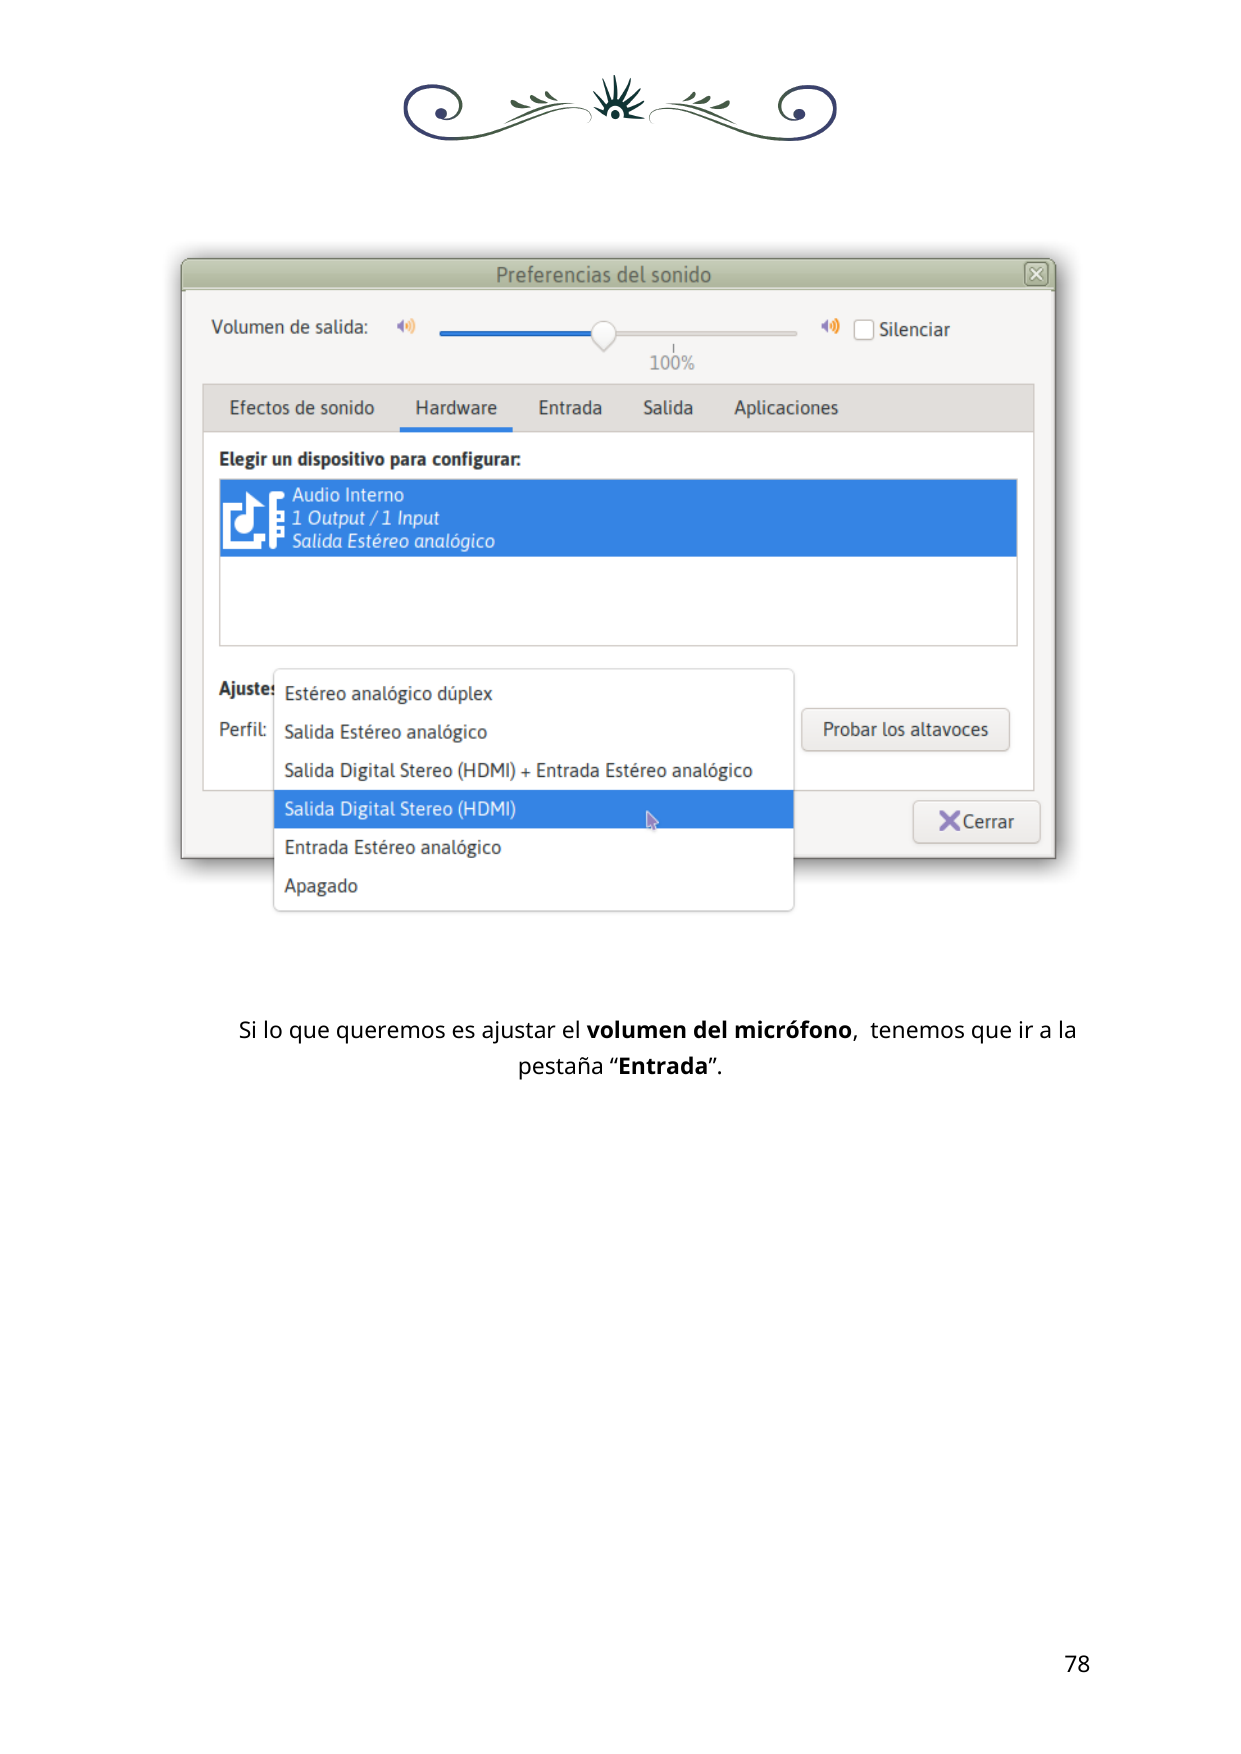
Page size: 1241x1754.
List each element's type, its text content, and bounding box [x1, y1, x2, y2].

text Si lo que queremos es ajustar el volumen del micrófono, tenemos que ir a la pestaña “Entrada”. [150, 1014, 1090, 1117]
picture [403, 75, 837, 141]
picture [150, 221, 1091, 949]
